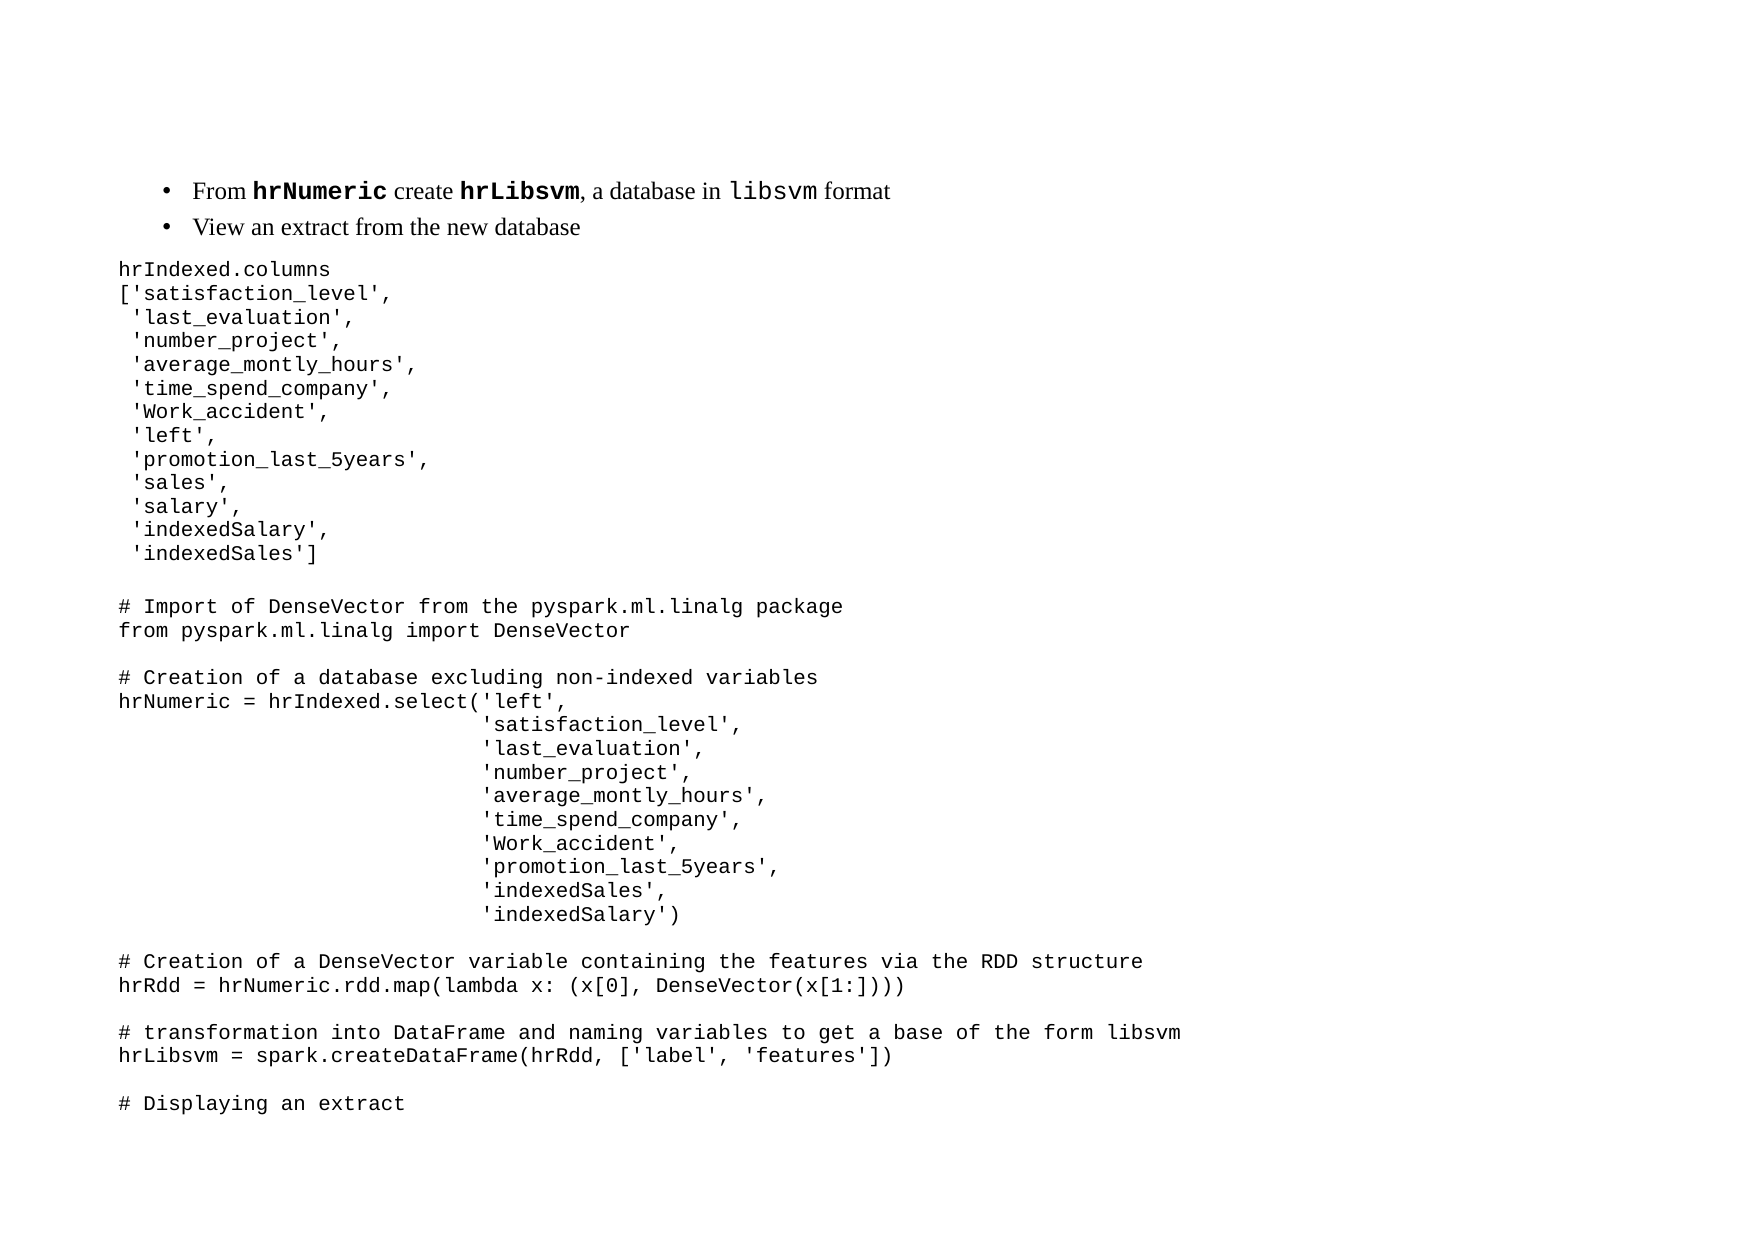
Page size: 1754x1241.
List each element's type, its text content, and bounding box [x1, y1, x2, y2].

text 'sales', [118, 472, 1636, 496]
text 'promotion_last_5years', [118, 856, 1636, 880]
text 'Work_accident', [118, 401, 1636, 425]
text 'salary', [118, 496, 1636, 519]
text 'average_montly_hours', [118, 785, 1636, 809]
text 'indexedSales'] [118, 543, 1636, 567]
text 'Work_accident', [118, 833, 1636, 856]
text 'last_evaluation', [118, 307, 1636, 330]
text hrRdd = hrNumeric.rdd.map(lambda x: (x[0], DenseVector(x[1:]))) [118, 974, 1636, 998]
text ['satisfaction_level', [118, 283, 1636, 307]
text 'indexedSales', [118, 880, 1636, 904]
text hrIndexed.columns [118, 259, 1636, 283]
text # Import of DenseVector from the pyspark.ml.linalg package [118, 596, 1636, 620]
text 'promotion_last_5years', [118, 448, 1636, 472]
text 'satisfaction_level', [118, 714, 1636, 738]
list From hrNumeric create hrLibsvm, a database in libsvm format [162, 176, 1636, 207]
text 'number_project', [118, 330, 1636, 354]
text hrNumeric = hrIndexed.select('left', [118, 691, 1636, 714]
text # Creation of a DenseVector variable containing the features via the RDD structure [118, 951, 1636, 974]
text 'number_project', [118, 762, 1636, 785]
text 'indexedSalary') [118, 904, 1636, 927]
text # Creation of a database excluding non-indexed variables [118, 667, 1636, 691]
list View an extract from the new database [162, 212, 1636, 241]
text # transformation into DataFrame and naming variables to get a base of the form libsvm [118, 1022, 1636, 1046]
text 'average_montly_hours', [118, 354, 1636, 378]
text from pyspark.ml.linalg import DenseVector [118, 620, 1636, 643]
text 'indexedSalary', [118, 519, 1636, 543]
text # Displaying an extract [118, 1093, 1636, 1116]
text 'time_spend_company', [118, 809, 1636, 833]
text 'time_spend_company', [118, 378, 1636, 401]
text 'last_evaluation', [118, 738, 1636, 762]
text 'left', [118, 425, 1636, 448]
text hrLibsvm = spark.createDataFrame(hrRdd, ['label', 'features']) [118, 1046, 1636, 1069]
